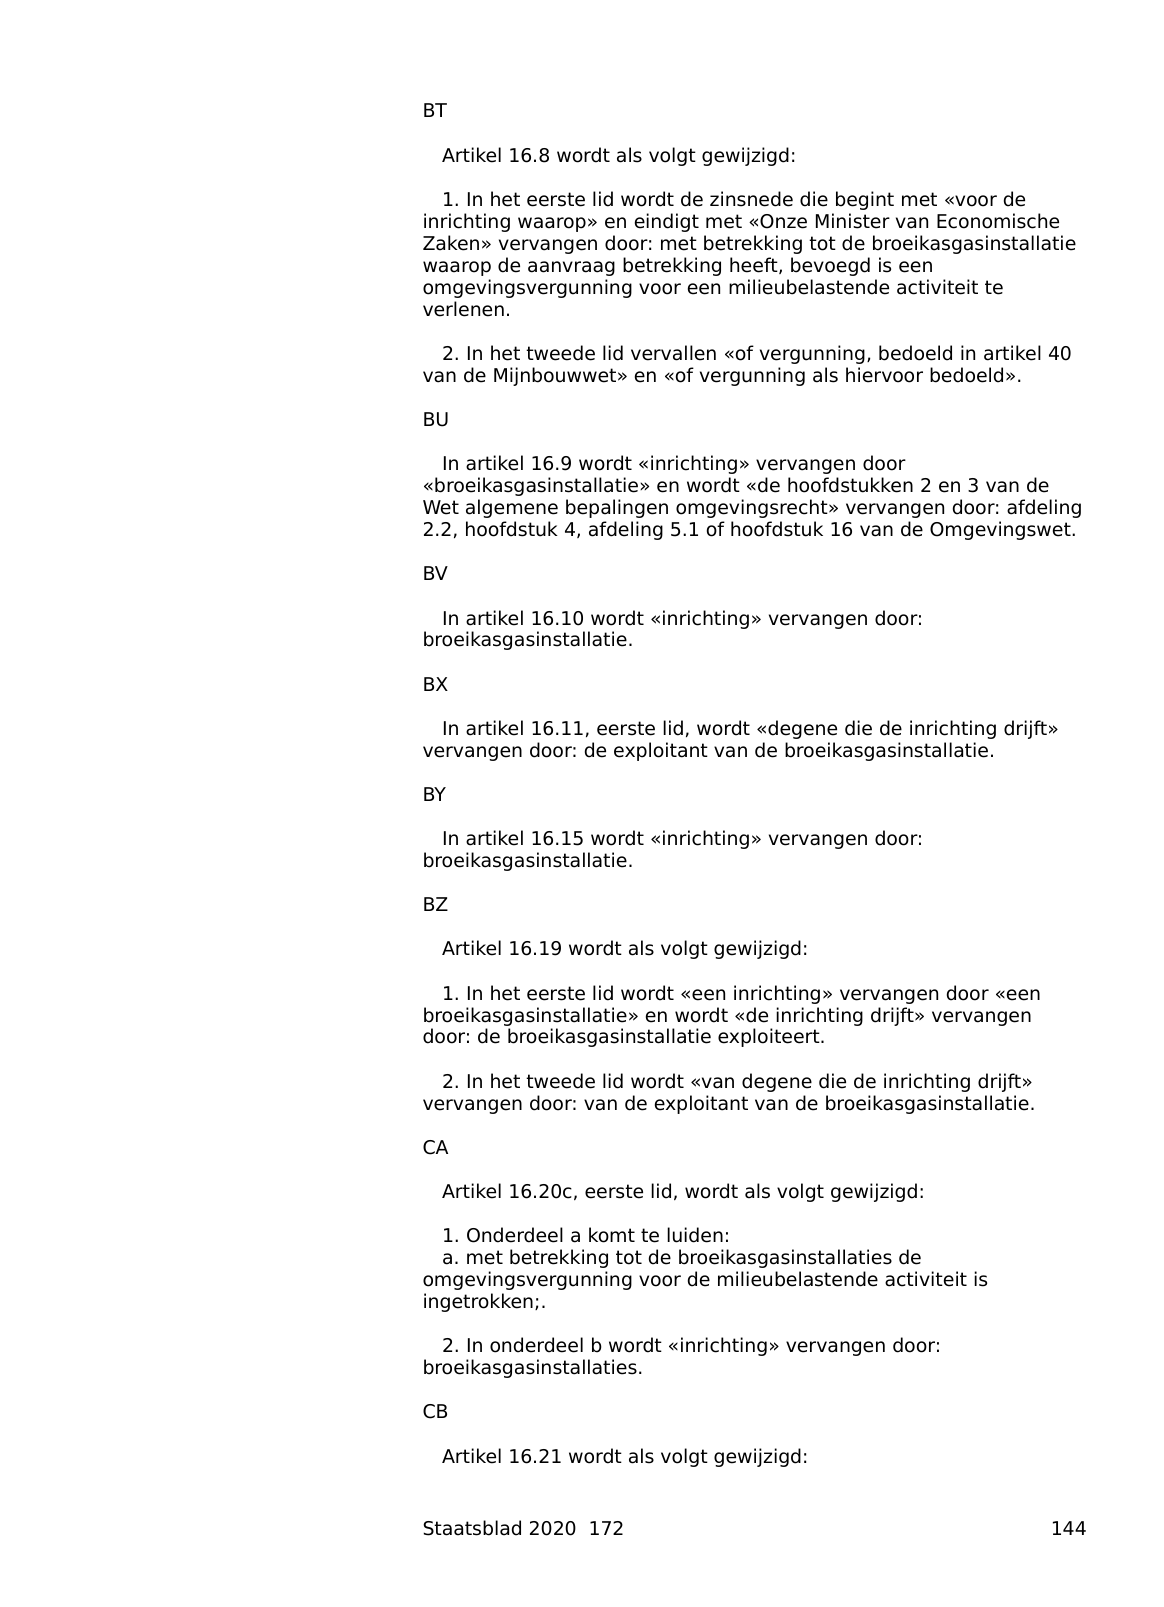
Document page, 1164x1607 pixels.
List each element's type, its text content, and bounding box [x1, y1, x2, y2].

text Artikel 16.21 wordt als volgt gewijzigd: [422, 1446, 1087, 1467]
text In artikel 16.10 wordt «inrichting» vervangen door: broeikasgasinstallatie. [422, 607, 1087, 651]
text a. met betrekking tot de broeikasgasinstallaties de omgevingsvergunning voor de milieubelastende activiteit is ingetrokken;. [422, 1247, 1087, 1313]
text 1. In het eerste lid wordt de zinsnede die begint met «voor de inrichting waarop» en eindigt met «Onze Minister van Economische Zaken» vervangen door: met betrekking tot de broeikasgasinstallatie waarop de aanvraag betrekking heeft, bevoegd is een omgevingsvergunning voor een milieubelastende activiteit te verlenen. [422, 189, 1087, 321]
text 2. In onderdeel b wordt «inrichting» vervangen door: broeikasgasinstallaties. [422, 1335, 1087, 1379]
text 2. In het tweede lid vervallen «of vergunning, bedoeld in artikel 40 van de Mijnbouwwet» en «of vergunning als hiervoor bedoeld». [422, 343, 1087, 387]
text In artikel 16.11, eerste lid, wordt «degene die de inrichting drijft» vervangen door: de exploitant van de broeikasgasinstallatie. [422, 718, 1087, 762]
text In artikel 16.9 wordt «inrichting» vervangen door «broeikasgasinstallatie» en wordt «de hoofdstukken 2 en 3 van de Wet algemene bepalingen omgevingsrecht» vervangen door: afdeling 2.2, hoofdstuk 4, afdeling 5.1 of hoofdstuk 16 van de Omgevingswet. [422, 453, 1087, 541]
text Artikel 16.20c, eerste lid, wordt als volgt gewijzigd: [422, 1181, 1087, 1203]
text CB [422, 1401, 1087, 1423]
text Artikel 16.19 wordt als volgt gewijzigd: [422, 938, 1087, 960]
text BX [422, 673, 1087, 696]
text BY [422, 784, 1087, 806]
text Artikel 16.8 wordt als volgt gewijzigd: [422, 144, 1087, 167]
text 1. In het eerste lid wordt «een inrichting» vervangen door «een broeikasgasinstallatie» en wordt «de inrichting drijft» vervangen door: de broeikasgasinstallatie exploiteert. [422, 982, 1087, 1048]
text CA [422, 1137, 1087, 1159]
text BT [422, 100, 1087, 122]
text BU [422, 409, 1087, 431]
text 1. Onderdeel a komt te luiden: [422, 1225, 1087, 1247]
text BV [422, 563, 1087, 585]
text In artikel 16.15 wordt «inrichting» vervangen door: broeikasgasinstallatie. [422, 828, 1087, 872]
text BZ [422, 894, 1087, 916]
text 2. In het tweede lid wordt «van degene die de inrichting drijft» vervangen door: van de exploitant van de broeikasgasinstallatie. [422, 1071, 1087, 1114]
